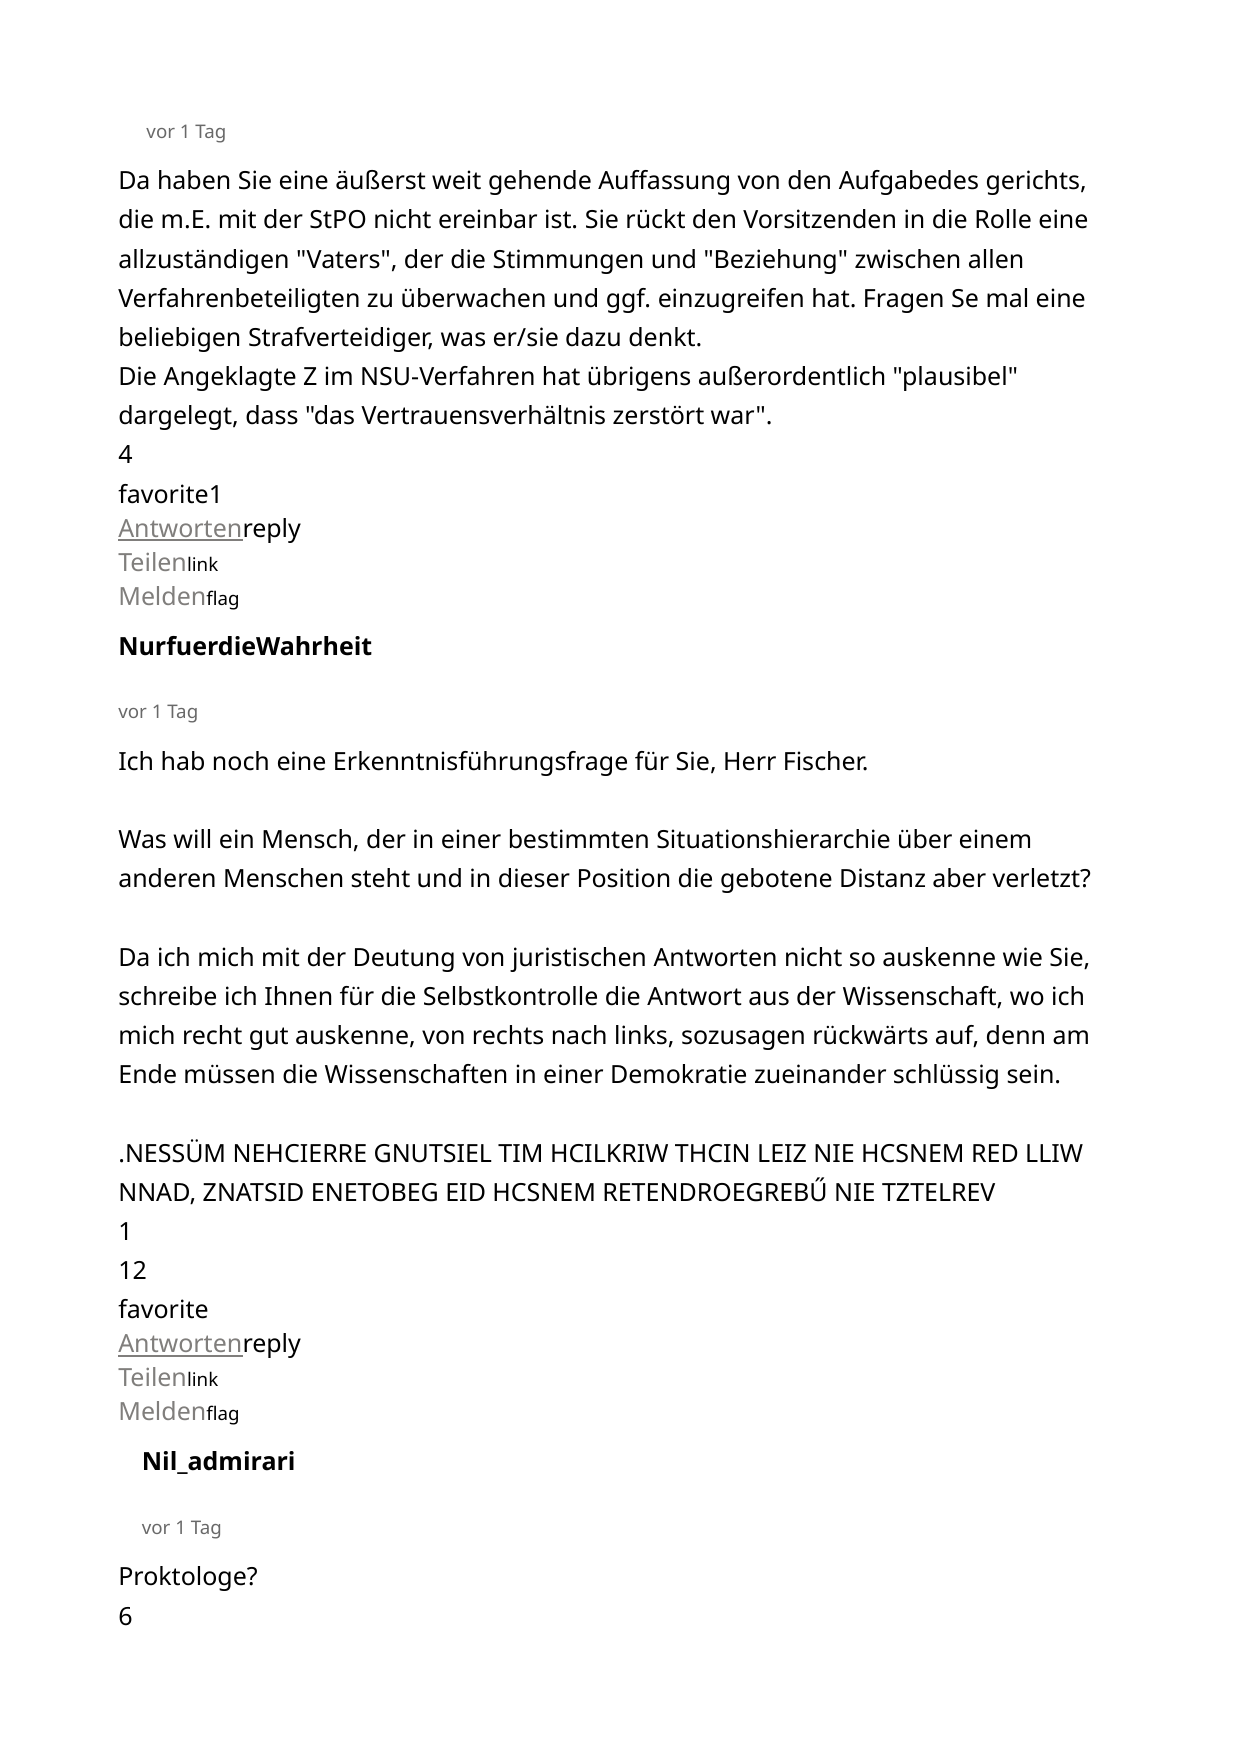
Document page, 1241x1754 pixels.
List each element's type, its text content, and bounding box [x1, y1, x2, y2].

text 6 [118, 1598, 1122, 1632]
text NurfuerdieWahrheit [118, 628, 1114, 662]
text favorite1 [118, 476, 1122, 510]
text 1 [118, 1213, 1122, 1248]
text Da haben Sie eine äußerst weit gehende Auffassung von den Aufgabedes gerichts, die m.E. mit der StPO nicht ereinbar ist. Sie rückt den Vorsitzenden in die Rolle eine allzuständigen "Vaters", der die Stimmungen und "Beziehung" zwischen allen Verfahrenbeteiligten zu überwachen und ggf. einzugreifen hat. Fragen Se mal eine beliebigen Strafverteidiger, was er/sie dazu denkt. Die Angeklagte Z im NSU-Verfahren hat übrigens außerordentlich "plausibel" dargelegt, dass "das Vertrauensverhältnis zerstört war". [118, 163, 1122, 432]
text vor 1 Tag [142, 1514, 1117, 1540]
text vor 1 Tag [146, 118, 1117, 144]
text favorite [118, 1292, 1122, 1326]
text Antwortenreply [118, 1326, 1122, 1360]
text Proktologe? [118, 1559, 1122, 1593]
text Antwortenreply [118, 510, 1122, 544]
text Teilenlink [118, 544, 1122, 578]
text 4 [118, 437, 1122, 471]
text Nil_admirari [142, 1444, 1114, 1478]
text Meldenflag [118, 1394, 1122, 1428]
text Ich hab noch eine Erkenntnisführungsfrage für Sie, Herr Fischer. Was will ein Mensch, der in einer bestimmten Situationshierarchie über einem anderen Menschen steht und in dieser Position die gebotene Distanz aber verletzt? Da ich mich mit der Deutung von juristischen Antworten nicht so auskenne wie Sie, schreibe ich Ihnen für die Selbstkontrolle die Antwort aus der Wissenschaft, wo ich mich recht gut auskenne, von rechts nach links, sozusagen rückwärts auf, denn am Ende müssen die Wissenschaften in einer Demokratie zueinander schlüssig sein. .NESSÜM NEHCIERRE GNUTSIEL TIM HCILKRIW THCIN LEIZ NIE HCSNEM RED LLIW NNAD, ZNATSID ENETOBEG EID HCSNEM RETENDROEGREBŰ NIE TZTELREV [118, 743, 1122, 1208]
text Meldenflag [118, 578, 1122, 613]
text 12 [118, 1253, 1122, 1287]
text Teilenlink [118, 1360, 1122, 1394]
text vor 1 Tag [118, 699, 1117, 724]
